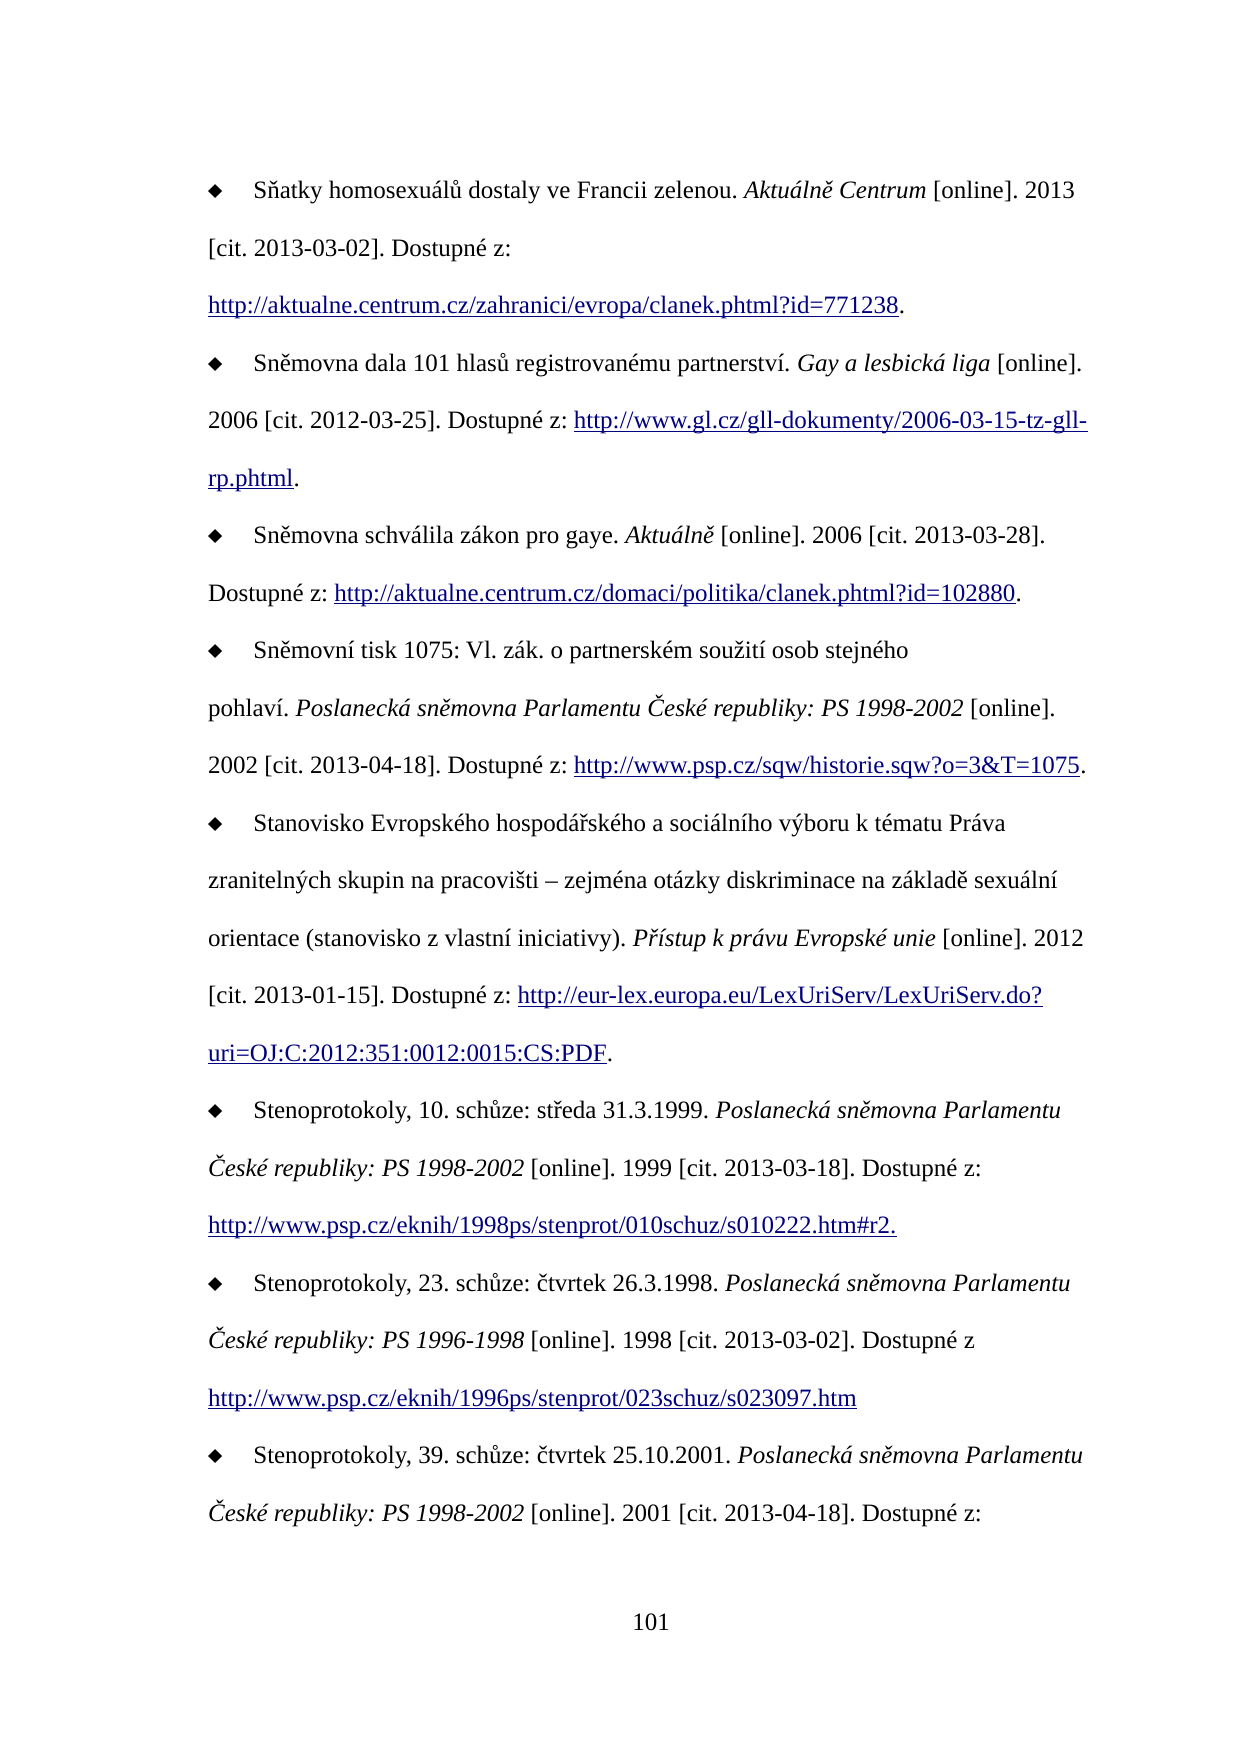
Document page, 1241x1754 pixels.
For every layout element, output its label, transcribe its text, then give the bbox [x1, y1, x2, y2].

list Sněmovní tisk 1075: Vl. zák. o partnerském soužití osob stejného pohlaví. Poslanecká sněmovna Parlamentu České republiky: PS 1998-2002 [online]. 2002 [cit. 2013-04-18]. Dostupné z: http://www.psp.cz/sqw/historie.sqw?o=3&T=1075. [208, 633, 1094, 779]
list Sněmovna schválila zákon pro gaye. Aktuálně [online]. 2006 [cit. 2013-03-28]. Dostupné z: http://aktualne.centrum.cz/domaci/politika/clanek.phtml?id=102880. [208, 518, 1094, 607]
list Stenoprotokoly, 39. schůze: čtvrtek 25.10.2001. Poslanecká sněmovna Parlamentu České republiky: PS 1998-2002 [online]. 2001 [cit. 2013-04-18]. Dostupné z: [208, 1438, 1094, 1527]
list Stenoprotokoly, 23. schůze: čtvrtek 26.3.1998. Poslanecká sněmovna Parlamentu České republiky: PS 1996-1998 [online]. 1998 [cit. 2013-03-02]. Dostupné z http://www.psp.cz/eknih/1996ps/stenprot/023schuz/s023097.htm [208, 1266, 1094, 1412]
list Stanovisko Evropského hospodářského a sociálního výboru k tématu Práva zranitelných skupin na pracovišti – zejména otázky diskriminace na základě sexuální orientace (stanovisko z vlastní iniciativy). Přístup k právu Evropské unie [online]. 2012 [cit. 2013-01-15]. Dostupné z: http://eur-lex.europa.eu/LexUriServ/LexUriServ.do?uri=OJ:C:2012:351:0012:0015:CS:PDF. [208, 806, 1094, 1067]
list Sňatky homosexuálů dostaly ve Francii zelenou. Aktuálně Centrum [online]. 2013 [cit. 2013-03-02]. Dostupné z: http://aktualne.centrum.cz/zahranici/evropa/clanek.phtml?id=771238. [208, 173, 1094, 319]
list Sněmovna dala 101 hlasů registrovanému partnerství. Gay a lesbická liga [online]. 2006 [cit. 2012-03-25]. Dostupné z: http://www.gl.cz/gll-dokumenty/2006-03-15-tz-gll-rp.phtml. [208, 346, 1094, 492]
list Stenoprotokoly, 10. schůze: středa 31.3.1999. Poslanecká sněmovna Parlamentu České republiky: PS 1998-2002 [online]. 1999 [cit. 2013-03-18]. Dostupné z: http://www.psp.cz/eknih/1998ps/stenprot/010schuz/s010222.htm#r2. [208, 1093, 1094, 1239]
